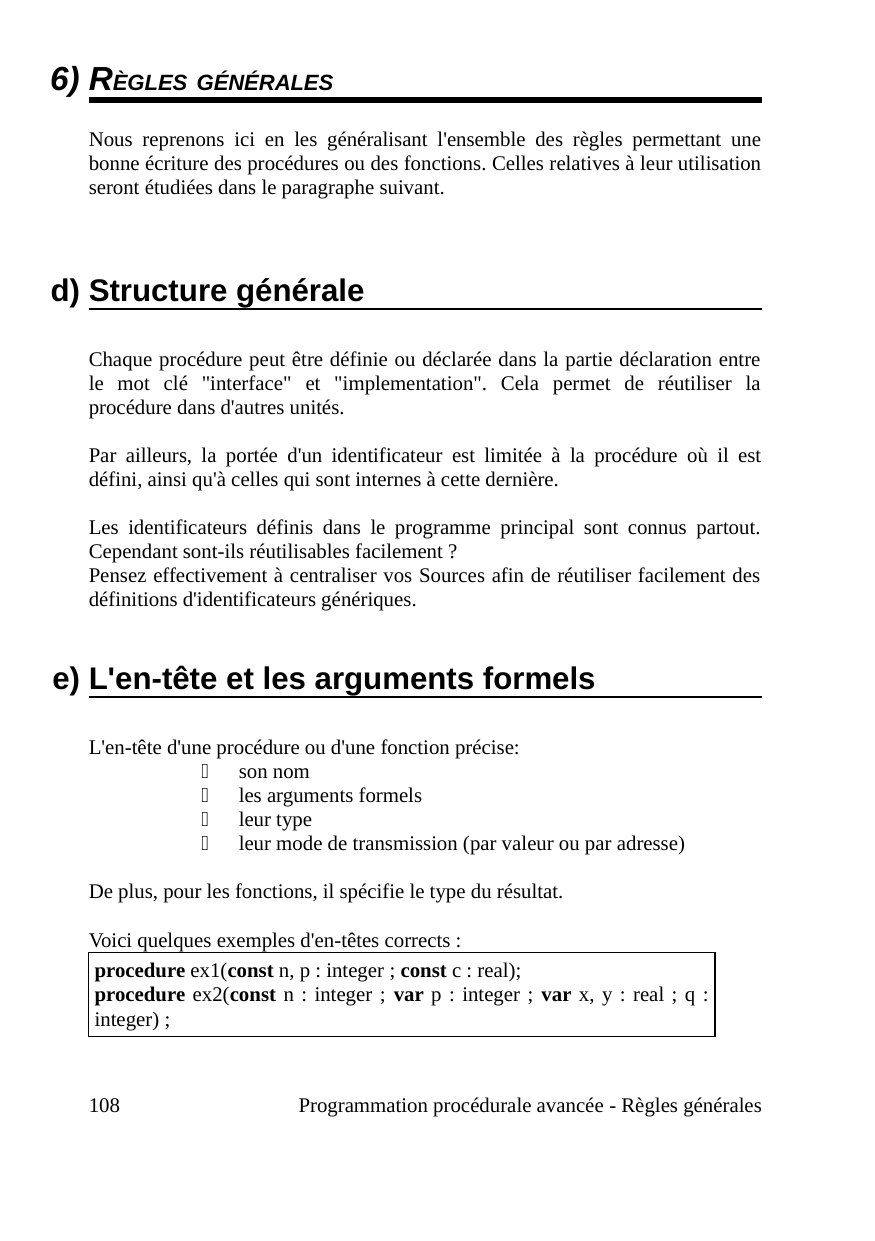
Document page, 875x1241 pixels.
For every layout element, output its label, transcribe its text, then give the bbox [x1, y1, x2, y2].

text Par ailleurs, la portée d'un identificateur est limitée à la procédure où il est défini, ainsi qu'à celles qui sont internes à cette dernière. [88, 443, 762, 491]
text Nous reprenons ici en les généralisant l'ensemble des règles permettant une bonne écriture des procédures ou des fonctions. Celles relatives à leur utilisation seront étudiées dans le paragraphe suivant. [88, 127, 762, 199]
subtitle Règles générales [88, 59, 762, 103]
table_header procedure ex1(const n, p : integer ; const c : real); procedure ex2(const n : integer ; var p : integer ; var x, y : real ; q : integer) ; [89, 953, 714, 1036]
text De plus, pour les fonctions, il spécifie le type du résultat. [88, 879, 762, 903]
list les arguments formels [201, 783, 762, 807]
subtitle L'en-tête et les arguments formels [88, 660, 762, 698]
text Les identificateurs définis dans le programme principal sont connus partout. Cependant sont-ils réutilisables facilement ? [88, 515, 762, 563]
text L'en-tête d'une procédure ou d'une fonction précise: [88, 735, 762, 759]
text Pensez effectivement à centraliser vos Sources afin de réutiliser facilement des définitions d'identificateurs génériques. [88, 563, 762, 611]
list son nom [201, 759, 762, 783]
text Chaque procédure peut être définie ou déclarée dans la partie déclaration entre le mot clé "interface" et "implementation". Cela permet de réutiliser la procédure dans d'autres unités. [88, 347, 762, 419]
text Voici quelques exemples d'en-têtes corrects : [88, 927, 762, 952]
subtitle Structure générale [88, 272, 762, 310]
list leur type [201, 807, 762, 831]
list leur mode de transmission (par valeur ou par adresse) [201, 831, 762, 855]
